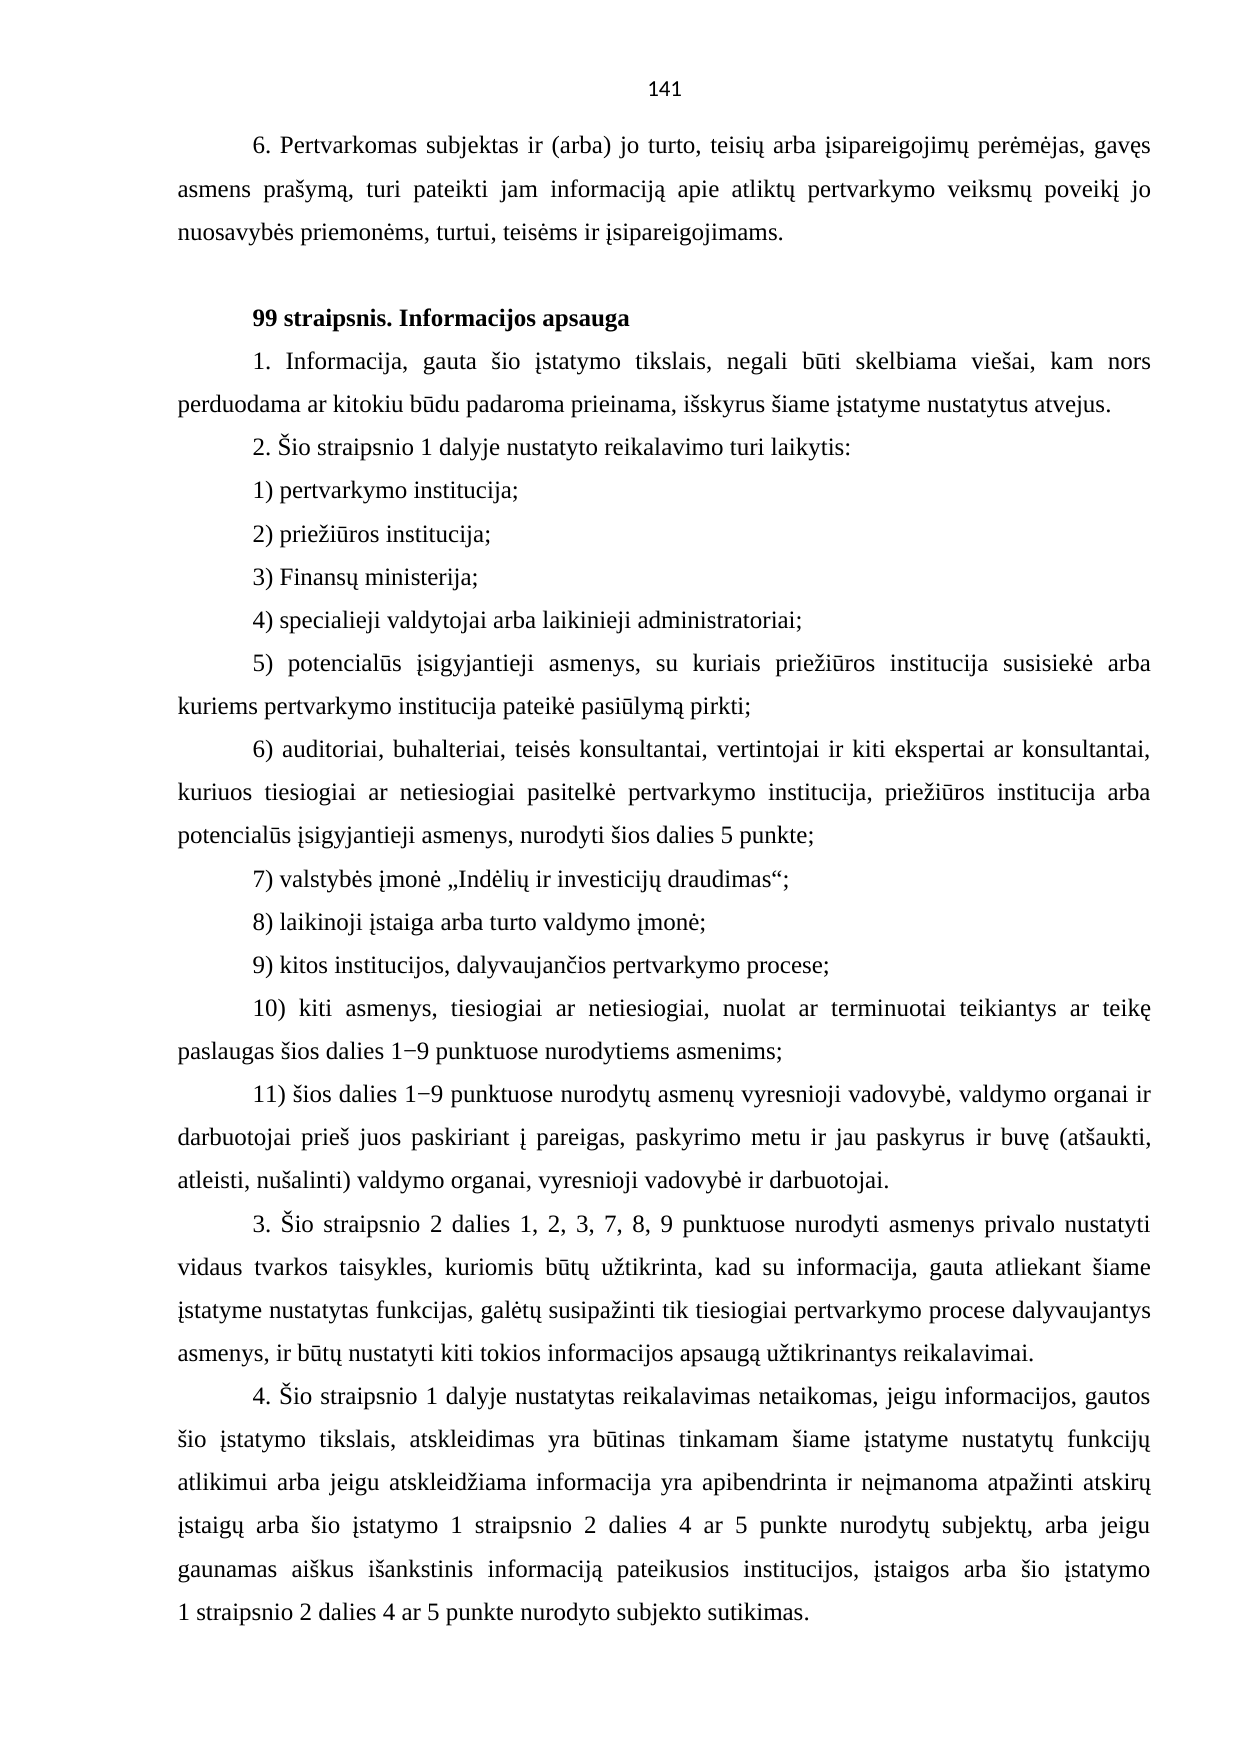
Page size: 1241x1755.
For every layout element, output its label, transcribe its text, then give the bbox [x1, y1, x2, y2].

text 7) valstybės įmonė „Indėlių ir investicijų draudimas“; [177, 864, 1152, 892]
text 1. Informacija, gauta šio įstatymo tikslais, negali būti skelbiama viešai, kam nors perduodama ar kitokiu būdu padaroma prieinama, išskyrus šiame įstatyme nustatytus atvejus. [177, 346, 1152, 418]
text 6. Pertvarkomas subjektas ir (arba) jo turto, teisių arba įsipareigojimų perėmėjas, gavęs asmens prašymą, turi pateikti jam informaciją apie atliktų pertvarkymo veiksmų poveikį jo nuosavybės priemonėms, turtui, teisėms ir įsipareigojimams. [177, 131, 1152, 246]
text 11) šios dalies 1−9 punktuose nurodytų asmenų vyresnioji vadovybė, valdymo organai ir darbuotojai prieš juos paskiriant į pareigas, paskyrimo metu ir jau paskyrus ir buvę (atšaukti, atleisti, nušalinti) valdymo organai, vyresnioji vadovybė ir darbuotojai. [177, 1079, 1152, 1194]
text 6) auditoriai, buhalteriai, teisės konsultantai, vertintojai ir kiti ekspertai ar konsultantai, kuriuos tiesiogiai ar netiesiogiai pasitelkė pertvarkymo institucija, priežiūros institucija arba potencialūs įsigyjantieji asmenys, nurodyti šios dalies 5 punkte; [177, 734, 1152, 849]
text 1) pertvarkymo institucija; [177, 476, 1152, 504]
text 5) potencialūs įsigyjantieji asmenys, su kuriais priežiūros institucija susisiekė arba kuriems pertvarkymo institucija pateikė pasiūlymą pirkti; [177, 648, 1152, 720]
text 3) Finansų ministerija; [177, 562, 1152, 591]
text 4) specialieji valdytojai arba laikinieji administratoriai; [177, 605, 1152, 634]
text 4. Šio straipsnio 1 dalyje nustatytas reikalavimas netaikomas, jeigu informacijos, gautos šio įstatymo tikslais, atskleidimas yra būtinas tinkamam šiame įstatyme nustatytų funkcijų atlikimui arba jeigu atskleidžiama informacija yra apibendrinta ir neįmanoma atpažinti atskirų įstaigų arba šio įstatymo 1 straipsnio 2 dalies 4 ar 5 punkte nurodytų subjektų, arba jeigu gaunamas aiškus išankstinis informaciją pateikusios institucijos, įstaigos arba šio įstatymo 1 straipsnio 2 dalies 4 ar 5 punkte nurodyto subjekto sutikimas. [177, 1381, 1152, 1626]
text 8) laikinoji įstaiga arba turto valdymo įmonė; [177, 907, 1152, 936]
text 3. Šio straipsnio 2 dalies 1, 2, 3, 7, 8, 9 punktuose nurodyti asmenys privalo nustatyti vidaus tvarkos taisykles, kuriomis būtų užtikrinta, kad su informacija, gauta atliekant šiame įstatyme nustatytas funkcijas, galėtų susipažinti tik tiesiogiai pertvarkymo procese dalyvaujantys asmenys, ir būtų nustatyti kiti tokios informacijos apsaugą užtikrinantys reikalavimai. [177, 1209, 1152, 1367]
text 9) kitos institucijos, dalyvaujančios pertvarkymo procese; [177, 950, 1152, 979]
text 2. Šio straipsnio 1 dalyje nustatyto reikalavimo turi laikytis: [177, 432, 1152, 461]
text 2) priežiūros institucija; [177, 519, 1152, 547]
text 10) kiti asmenys, tiesiogiai ar netiesiogiai, nuolat ar terminuotai teikiantys ar teikę paslaugas šios dalies 1−9 punktuose nurodytiems asmenims; [177, 993, 1152, 1065]
text 99 straipsnis. Informacijos apsauga [177, 303, 1152, 332]
